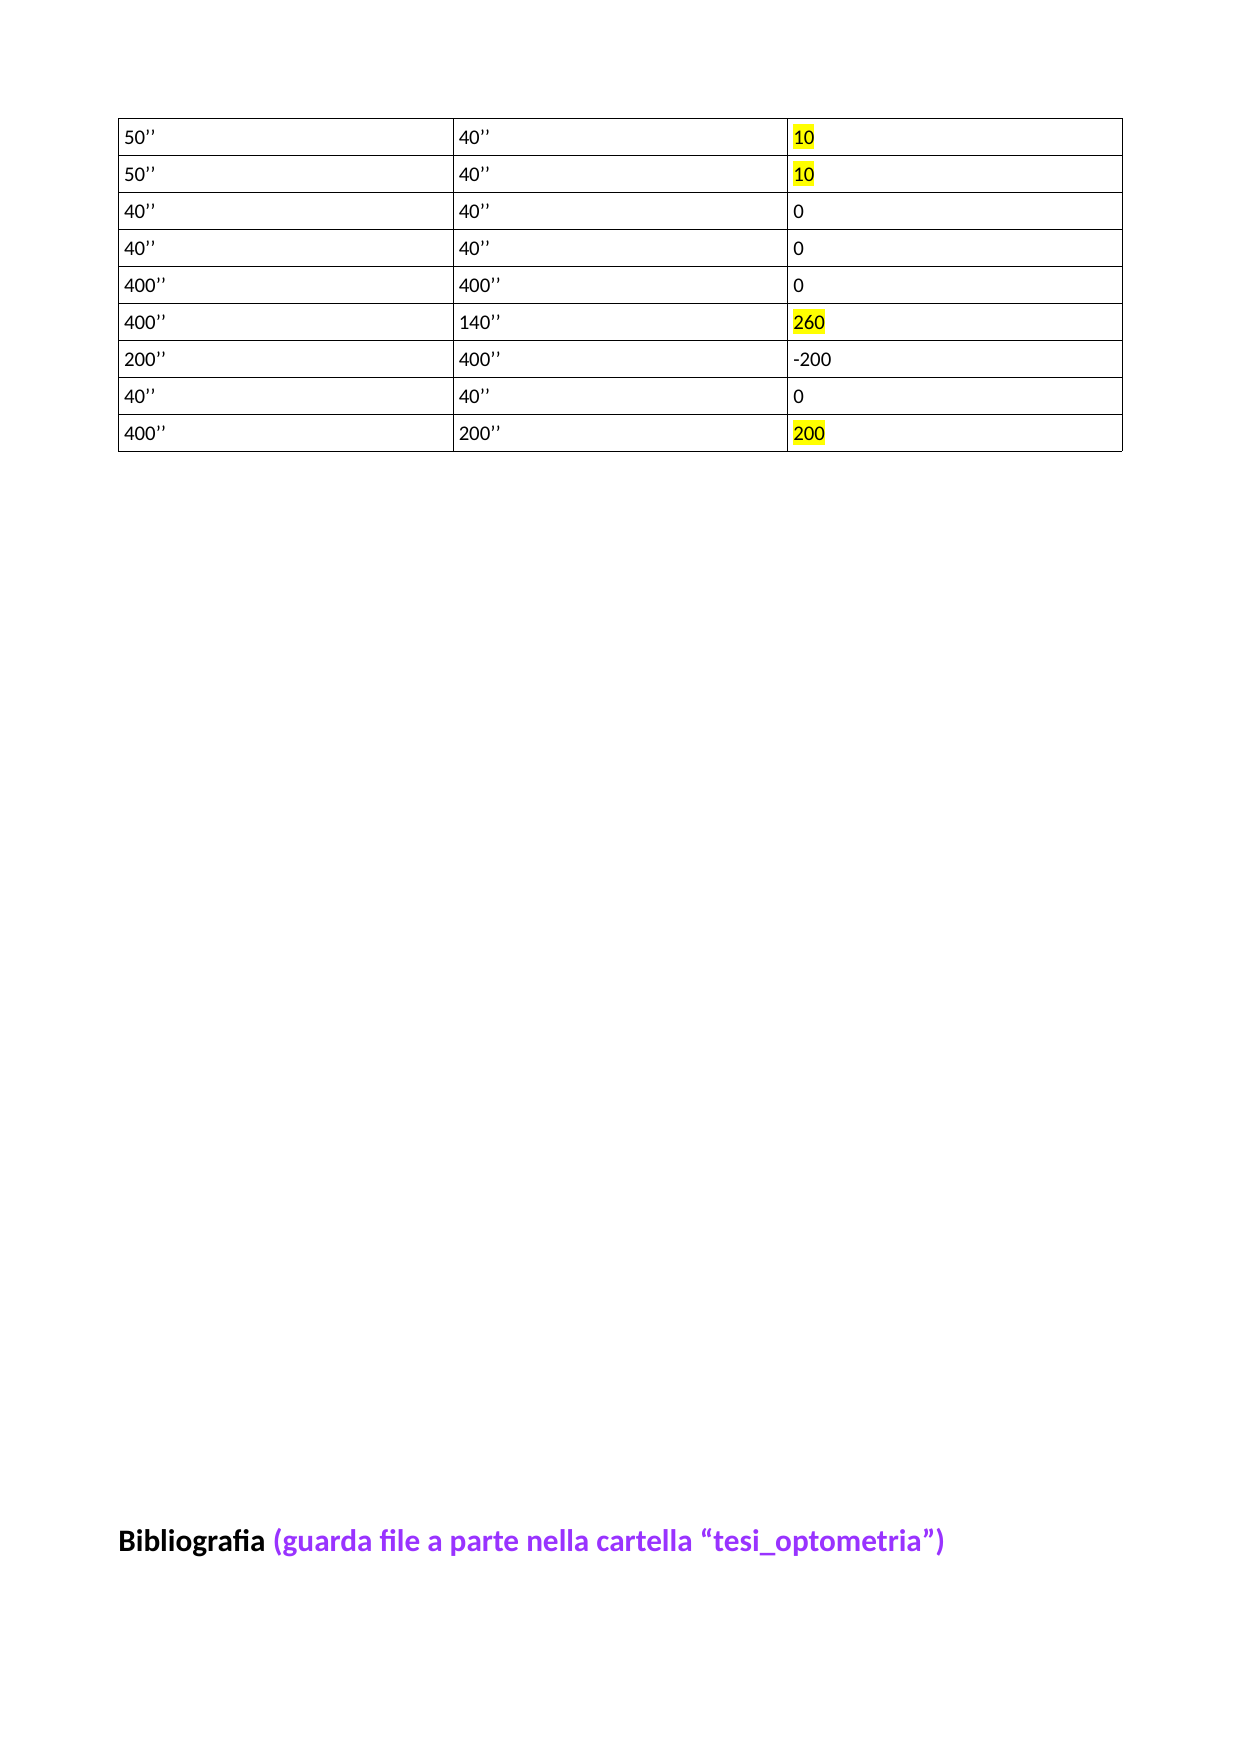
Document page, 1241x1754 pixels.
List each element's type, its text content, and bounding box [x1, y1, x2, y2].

table_cell 0 [788, 267, 1122, 303]
table_cell 140’’ [454, 304, 787, 340]
table_cell 40’’ [454, 156, 787, 192]
table_cell 40’’ [454, 119, 787, 155]
table_cell 0 [788, 193, 1122, 229]
table_cell 400’’ [119, 267, 453, 303]
table_cell -200 [788, 341, 1122, 377]
table_cell 10 [788, 156, 1122, 192]
table_cell 40’’ [454, 230, 787, 266]
text Bibliografia (guarda file a parte nella cartella “tesi_optometria”) [118, 1521, 1122, 1559]
table_cell 40’’ [119, 193, 453, 229]
table_cell 0 [788, 230, 1122, 266]
table_cell 400’’ [454, 341, 787, 377]
table_cell 400’’ [119, 415, 453, 451]
table_cell 10 [788, 119, 1122, 155]
table_cell 0 [788, 378, 1122, 414]
table_cell 200’’ [119, 341, 453, 377]
table_cell 40’’ [454, 378, 787, 414]
table_cell 260 [788, 304, 1122, 340]
table_cell 400’’ [454, 267, 787, 303]
table_cell 40’’ [119, 230, 453, 266]
table_cell 40’’ [119, 378, 453, 414]
table_cell 40’’ [454, 193, 787, 229]
table_cell 200’’ [454, 415, 787, 451]
table_cell 200 [788, 415, 1122, 451]
table_cell 400’’ [119, 304, 453, 340]
table_cell 50’’ [119, 119, 453, 155]
table_cell 50’’ [119, 156, 453, 192]
